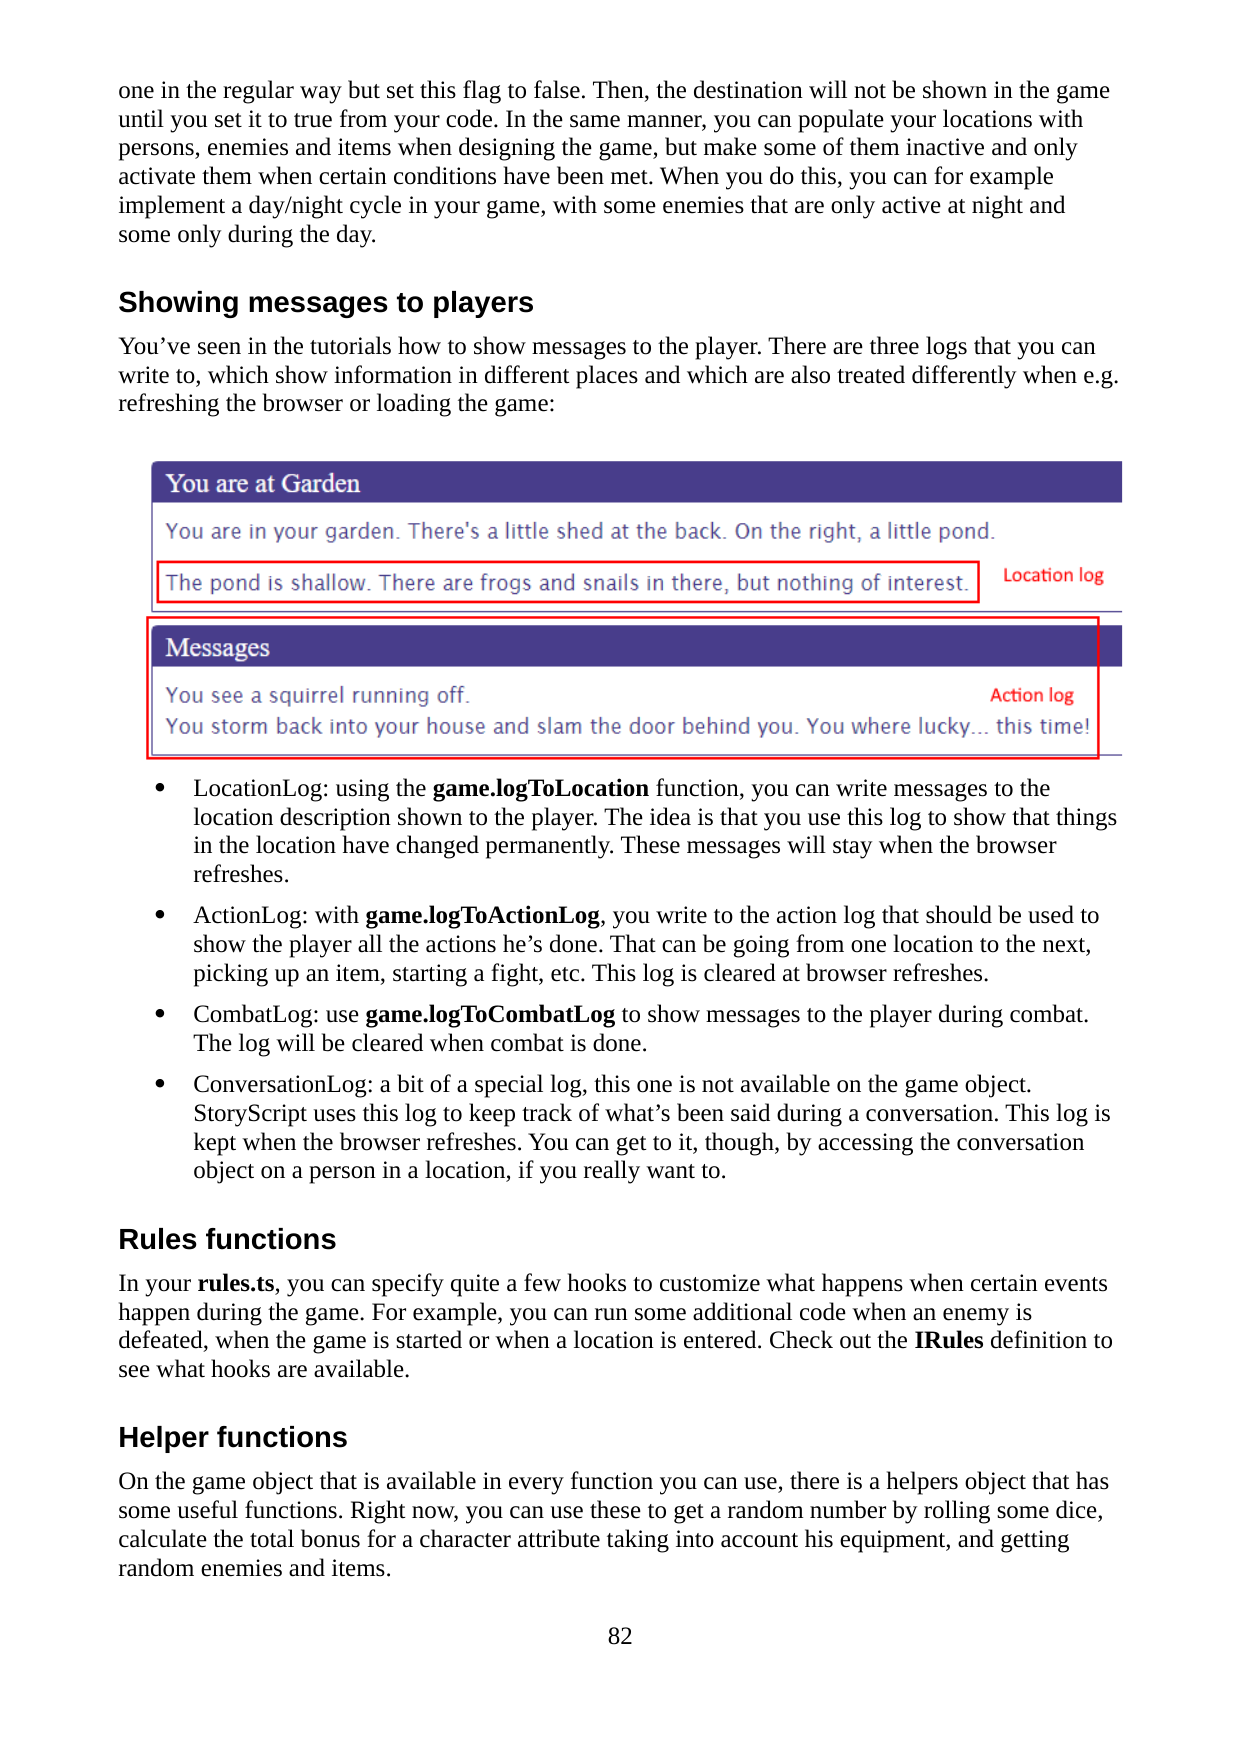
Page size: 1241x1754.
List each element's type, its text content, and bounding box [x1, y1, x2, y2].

list ConversationLog: a bit of a special log, this one is not available on the game object. StoryScript uses this log to keep track of what’s been said during a conversation. This log is kept when the browser refreshes. You can get to it, though, by accessing the conversation object on a person in a location, if you really want to. [156, 1069, 1122, 1184]
subtitle Helper functions [118, 1420, 1122, 1454]
text On the game object that is available in every function you can use, there is a helpers object that has some useful functions. Right now, you can use these to get a random number by rolling some dice, calculate the total bonus for a character attribute taking into account his equipment, and getting random enemies and items. [118, 1466, 1122, 1581]
list CombatLog: use game.logToCombatLog to show messages to the player during combat. The log will be cleared when combat is done. [156, 999, 1122, 1057]
subtitle Rules functions [118, 1222, 1122, 1255]
list LocationLog: using the game.logToLocation function, you can write messages to the location description shown to the player. The idea is that you use this log to show that things in the location have changed permanently. These messages will stay when the browser refreshes. [156, 773, 1122, 888]
text In your rules.ts, you can specify quite a few hooks to customize what happens when certain events happen during the game. For example, you can run some additional code when an enemy is defeated, when the game is started or when a location is entered. Check out the IRules definition to see what hooks are available. [118, 1268, 1122, 1383]
text one in the regular way but set this flag to false. Then, the destination will not be shown in the game until you set it to true from your code. In the same manner, you can populate your locations with persons, enemies and items when designing the game, but make some of them inactive and only activate them when certain conditions have been met. When you do this, you can for example implement a day/night cycle in your game, with some enemies that are only active at night and some only during the day. [118, 75, 1122, 247]
subtitle Showing messages to players [118, 285, 1122, 318]
list ActionLog: with game.logToActionLog, you write to the action log that should be used to show the player all the actions he’s done. That can be going from one location to the next, picking up an item, starting a fight, etc. This log is cleared at browser refreshes. [156, 901, 1122, 987]
text You’ve seen in the tutorials how to show messages to the player. There are three logs that you can write to, which show information in different places and which are also treated differently when e.g. refreshing the browser or loading the game: [118, 331, 1122, 417]
